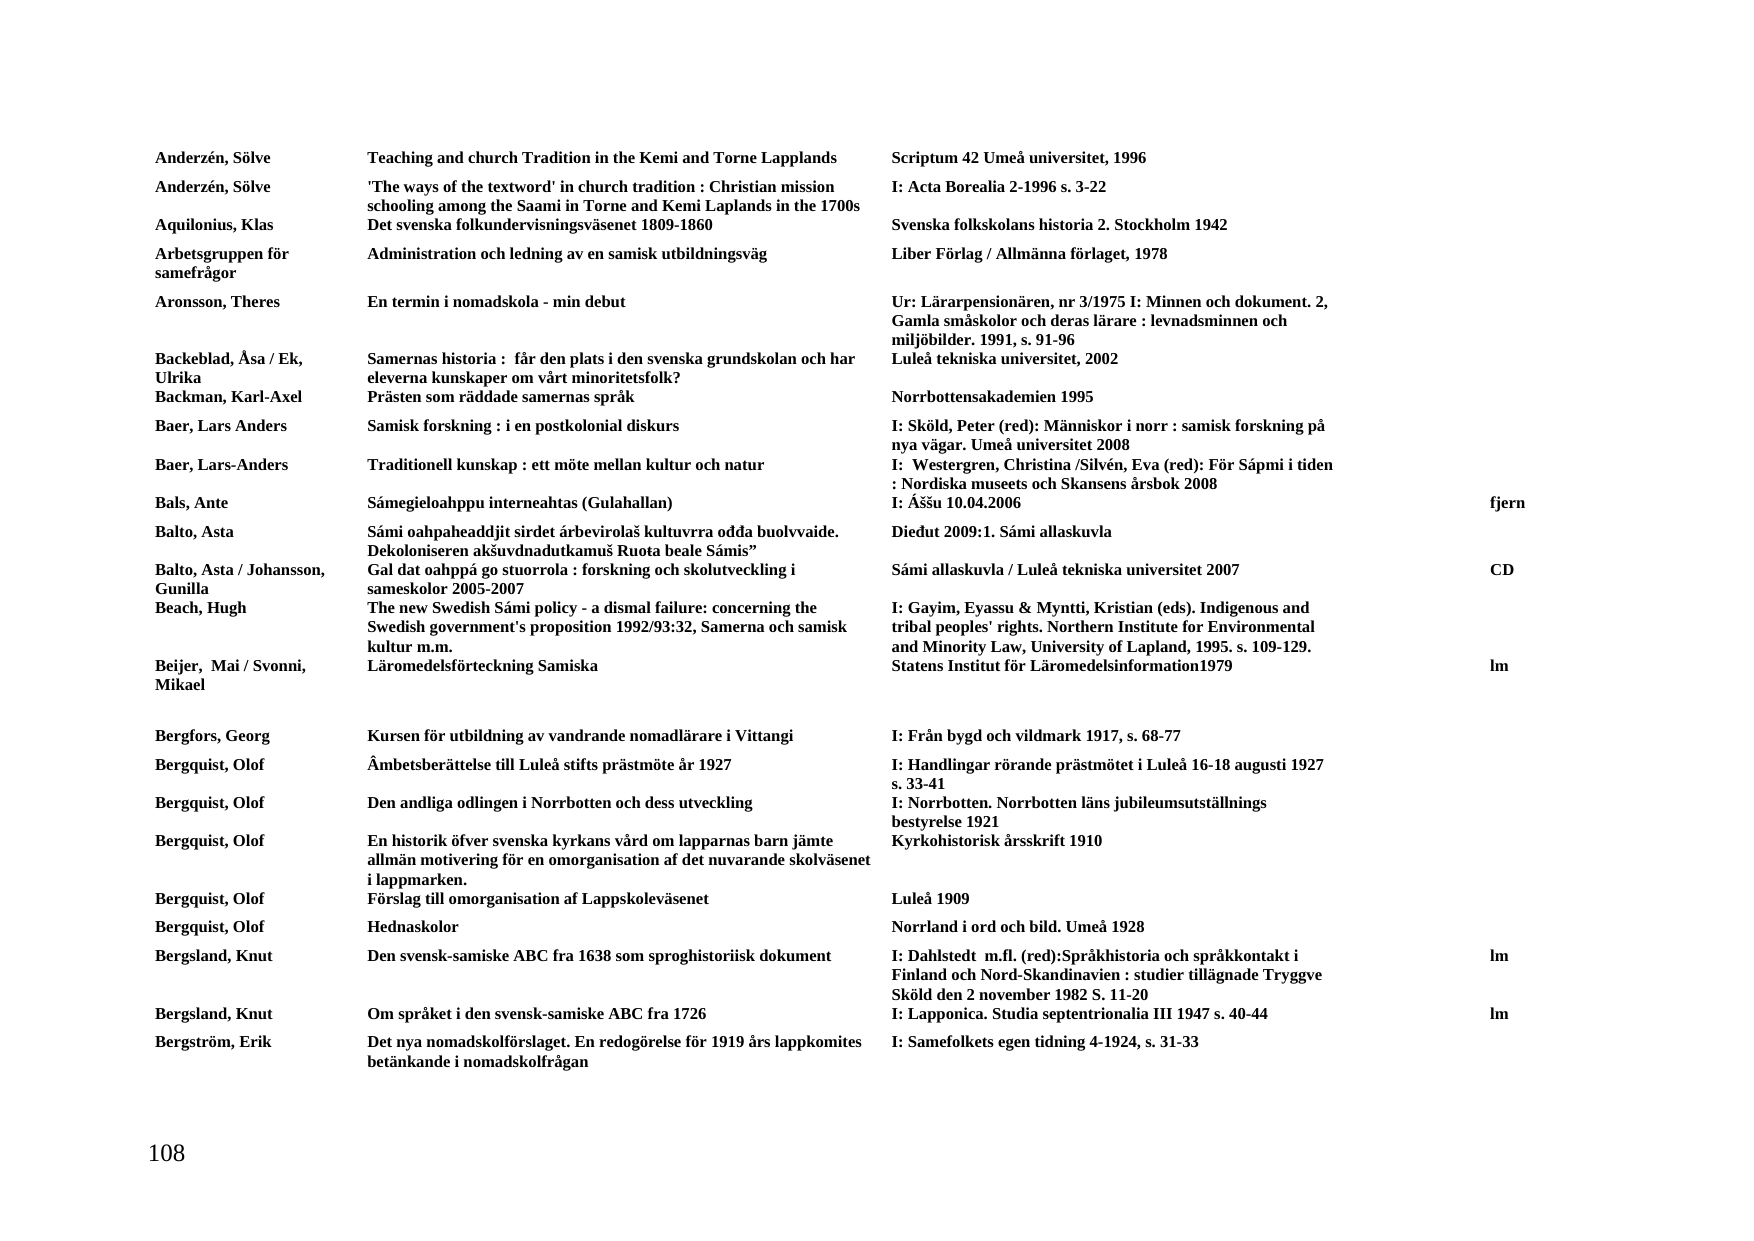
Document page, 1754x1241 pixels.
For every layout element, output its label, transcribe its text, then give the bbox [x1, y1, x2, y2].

table_cell Prästen som räddade samernas språk [360, 387, 884, 416]
table_cell [1483, 454, 1606, 493]
table_cell Balto, Asta [148, 521, 360, 560]
table_cell Anderzén, Sölve [148, 148, 360, 176]
table_cell [1483, 889, 1606, 917]
table_cell I: Gayim, Eyassu & Myntti, Kristian (eds). Indigenous and tribal peoples' rights. Northern Institute for Environmental and Minority Law, University of Lapland, 1995. s. 109-129. [884, 598, 1343, 656]
table_cell Administration och ledning av en samisk utbildningsväg [360, 244, 884, 291]
table_cell [1483, 917, 1606, 946]
table_cell [1343, 831, 1483, 888]
table_cell Norrland i ord och bild. Umeå 1928 [884, 917, 1343, 946]
table_cell I: Sköld, Peter (red): Människor i norr : samisk forskning på nya vägar. Umeå universitet 2008 [884, 416, 1343, 454]
table_cell [1483, 349, 1606, 387]
table_cell [1343, 215, 1483, 243]
table_cell [1343, 793, 1483, 831]
table_cell The new Swedish Sámi policy - a dismal failure: concerning the Swedish government's proposition 1992/93:32, Samerna och samisk kultur m.m. [360, 598, 884, 656]
table_cell Backman, Karl-Axel [148, 387, 360, 416]
table_cell Bals, Ante [148, 493, 360, 521]
table_cell [1483, 176, 1606, 215]
table_cell I: Westergren, Christina /Silvén, Eva (red): För Sápmi i tiden : Nordiska museets och Skansens årsbok 2008 [884, 454, 1343, 493]
table_cell Aronsson, Theres [148, 291, 360, 349]
table_cell En termin i nomadskola - min debut [360, 291, 884, 349]
table_cell Bergfors, Georg [148, 726, 360, 754]
table_cell [1483, 387, 1606, 416]
table_cell Hednaskolor [360, 917, 884, 946]
table_cell [1343, 1032, 1483, 1071]
table_cell [1343, 387, 1483, 416]
table_cell [1343, 291, 1483, 349]
table_cell Liber Förlag / Allmänna förlaget, 1978 [884, 244, 1343, 291]
table_cell Luleå 1909 [884, 889, 1343, 917]
table_cell Statens Institut för Läromedelsinformation1979 [884, 656, 1343, 726]
table_cell Den svensk-samiske ABC fra 1638 som sproghistoriisk dokument [360, 946, 884, 1003]
table_cell [1343, 656, 1483, 726]
table_cell I: Dahlstedt m.fl. (red):Språkhistoria och språkkontakt i Finland och Nord-Skandinavien : studier tillägnade Tryggve Sköld den 2 november 1982 S. 11-20 [884, 946, 1343, 1003]
table_cell I: Áššu 10.04.2006 [884, 493, 1343, 521]
table_cell Luleå tekniska universitet, 2002 [884, 349, 1343, 387]
table_cell I: Från bygd och vildmark 1917, s. 68-77 [884, 726, 1343, 754]
table_cell [1343, 598, 1483, 656]
table_cell lm [1483, 1004, 1606, 1032]
table_cell Den andliga odlingen i Norrbotten och dess utveckling [360, 793, 884, 831]
table_cell [1483, 148, 1606, 176]
table_cell En historik öfver svenska kyrkans vård om lapparnas barn jämte allmän motivering för en omorganisation af det nuvarande skolväsenet i lappmarken. [360, 831, 884, 888]
table_cell Bergquist, Olof [148, 917, 360, 946]
table_cell [1343, 148, 1483, 176]
table_cell lm [1483, 946, 1606, 1003]
table_cell [1343, 176, 1483, 215]
table_cell [1483, 726, 1606, 754]
table_cell Beijer, Mai / Svonni, Mikael [148, 656, 360, 726]
table_cell [1343, 946, 1483, 1003]
table_cell [1483, 598, 1606, 656]
table_cell I: Handlingar rörande prästmötet i Luleå 16-18 augusti 1927 s. 33-41 [884, 754, 1343, 793]
table_cell Balto, Asta / Johansson, Gunilla [148, 560, 360, 598]
table_cell Backeblad, Åsa / Ek, Ulrika [148, 349, 360, 387]
table_cell Bergquist, Olof [148, 889, 360, 917]
table_cell Anderzén, Sölve [148, 176, 360, 215]
table_cell Bergström, Erik [148, 1032, 360, 1071]
table_cell Baer, Lars Anders [148, 416, 360, 454]
table_cell [1483, 793, 1606, 831]
table_cell [1343, 917, 1483, 946]
table_cell Kursen för utbildning av vandrande nomadlärare i Vittangi [360, 726, 884, 754]
table_cell Sámegieloahppu interneahtas (Gulahallan) [360, 493, 884, 521]
table_cell Scriptum 42 Umeå universitet, 1996 [884, 148, 1343, 176]
table_cell Ur: Lärarpensionären, nr 3/1975 I: Minnen och dokument. 2, Gamla småskolor och deras lärare : levnadsminnen och miljöbilder. 1991, s. 91-96 [884, 291, 1343, 349]
table_cell Traditionell kunskap : ett möte mellan kultur och natur [360, 454, 884, 493]
table_cell [1343, 754, 1483, 793]
table_cell Samernas historia : får den plats i den svenska grundskolan och har eleverna kunskaper om vårt minoritetsfolk? [360, 349, 884, 387]
table_cell Gal dat oahppá go stuorrola : forskning och skolutveckling i sameskolor 2005-2007 [360, 560, 884, 598]
table_cell [1483, 521, 1606, 560]
table_cell [1343, 726, 1483, 754]
table_cell Sámi allaskuvla / Luleå tekniska universitet 2007 [884, 560, 1343, 598]
table_cell [1483, 1032, 1606, 1071]
table_cell [1483, 244, 1606, 291]
table_cell Kyrkohistorisk årsskrift 1910 [884, 831, 1343, 888]
table_cell [1343, 416, 1483, 454]
table_cell [1483, 215, 1606, 243]
table_cell Samisk forskning : i en postkolonial diskurs [360, 416, 884, 454]
table_cell 'The ways of the textword' in church tradition : Christian mission schooling among the Saami in Torne and Kemi Laplands in the 1700s [360, 176, 884, 215]
table_cell Bergsland, Knut [148, 1004, 360, 1032]
table_cell [1343, 349, 1483, 387]
table_cell lm [1483, 656, 1606, 726]
table_cell Om språket i den svensk-samiske ABC fra 1726 [360, 1004, 884, 1032]
table_cell [1483, 416, 1606, 454]
table_cell Arbetsgruppen för samefrågor [148, 244, 360, 291]
table_cell I: Lapponica. Studia septentrionalia III 1947 s. 40-44 [884, 1004, 1343, 1032]
table_cell [1343, 521, 1483, 560]
table_cell Bergsland, Knut [148, 946, 360, 1003]
table_cell Teaching and church Tradition in the Kemi and Torne Lapplands [360, 148, 884, 176]
table_cell Det svenska folkundervisningsväsenet 1809-1860 [360, 215, 884, 243]
table_cell CD [1483, 560, 1606, 598]
table_cell Baer, Lars-Anders [148, 454, 360, 493]
table_cell [1343, 244, 1483, 291]
table_cell [1343, 560, 1483, 598]
table_cell Dieđut 2009:1. Sámi allaskuvla [884, 521, 1343, 560]
table_cell Bergquist, Olof [148, 793, 360, 831]
table_cell I: Norrbotten. Norrbotten läns jubileumsutställnings bestyrelse 1921 [884, 793, 1343, 831]
table_cell [1483, 754, 1606, 793]
table_cell Aquilonius, Klas [148, 215, 360, 243]
table_cell Bergquist, Olof [148, 754, 360, 793]
table_cell Förslag till omorganisation af Lappskoleväsenet [360, 889, 884, 917]
table_cell [1343, 454, 1483, 493]
table_cell [1343, 1004, 1483, 1032]
table_cell I: Samefolkets egen tidning 4-1924, s. 31-33 [884, 1032, 1343, 1071]
table_cell Läromedelsförteckning Samiska [360, 656, 884, 726]
table_cell Norrbottensakademien 1995 [884, 387, 1343, 416]
table_cell [1483, 831, 1606, 888]
table_cell Svenska folkskolans historia 2. Stockholm 1942 [884, 215, 1343, 243]
table_cell Sámi oahpa­headdjit sirdet árbe­virolaš kultuvrra ođđa buolvvaide. Dekoloniseren akšuvdnadutkamuš Ruoŧa beale Sámis” [360, 521, 884, 560]
table_cell Beach, Hugh [148, 598, 360, 656]
table_cell Âmbetsberättelse till Luleå stifts prästmöte år 1927 [360, 754, 884, 793]
table_cell Bergquist, Olof [148, 831, 360, 888]
table_cell Det nya nomadskolförslaget. En redogörelse för 1919 års lappkomites betänkande i nomadskolfrågan [360, 1032, 884, 1071]
table_cell [1483, 291, 1606, 349]
table_cell [1343, 493, 1483, 521]
table_cell I: Acta Borealia 2-1996 s. 3-22 [884, 176, 1343, 215]
table_cell [1343, 889, 1483, 917]
table_cell fjern [1483, 493, 1606, 521]
